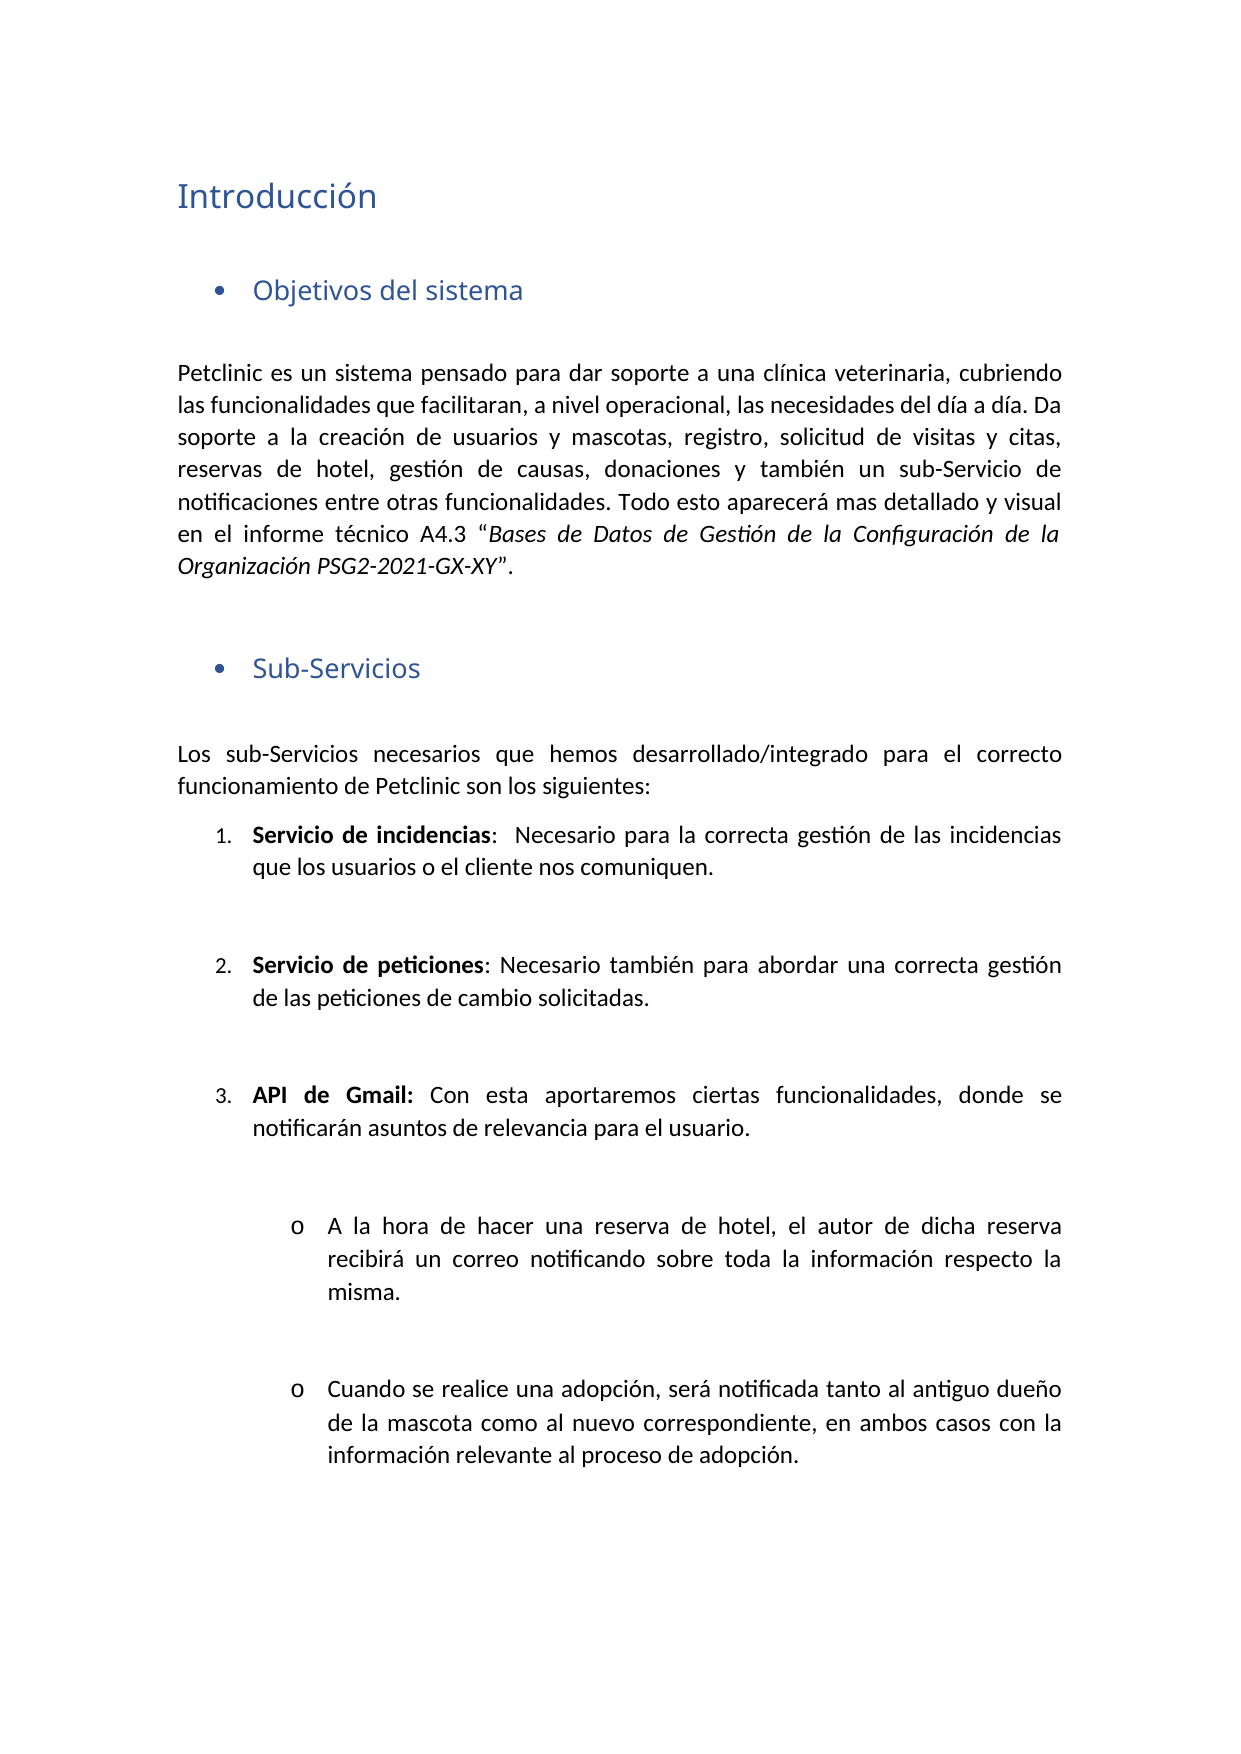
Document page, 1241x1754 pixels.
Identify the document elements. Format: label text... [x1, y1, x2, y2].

text Los sub-Servicios necesarios que hemos desarrollado/integrado para el correcto funcionamiento de Petclinic son los siguientes: [177, 738, 1063, 801]
list A la hora de hacer una reserva de hotel, el autor de dicha reserva recibirá un correo notificando sobre toda la información respecto la misma. [290, 1210, 1063, 1306]
list Servicio de peticiones: Necesario también para abordar una correcta gestión de las peticiones de cambio solicitadas. [215, 949, 1063, 1012]
list Sub-Servicios [215, 650, 1063, 687]
list API de Gmail: Con esta aportaremos ciertas funcionalidades, donde se notificarán asuntos de relevancia para el usuario. [215, 1079, 1063, 1142]
text Petclinic es un sistema pensado para dar soporte a una clínica veterinaria, cubriendo las funcionalidades que facilitaran, a nivel operacional, las necesidades del día a día. Da soporte a la creación de usuarios y mascotas, registro, solicitud de visitas y citas, reservas de hotel, gestión de causas, donaciones y también un sub-Servicio de notificaciones entre otras funcionalidades. Todo esto aparecerá mas detallado y visual en el informe técnico A4.3 “Bases de Datos de Gestión de la Configuración de la Organización PSG2-2021-GX-XY”. [177, 357, 1063, 581]
subtitle Introducción [177, 173, 1063, 218]
list Objetivos del sistema [215, 271, 1063, 308]
list Servicio de incidencias: Necesario para la correcta gestión de las incidencias que los usuarios o el cliente nos comuniquen. [215, 819, 1063, 882]
list Cuando se realice una adopción, será notificada tanto al antiguo dueño de la mascota como al nuevo correspondiente, en ambos casos con la información relevante al proceso de adopción. [290, 1373, 1063, 1470]
